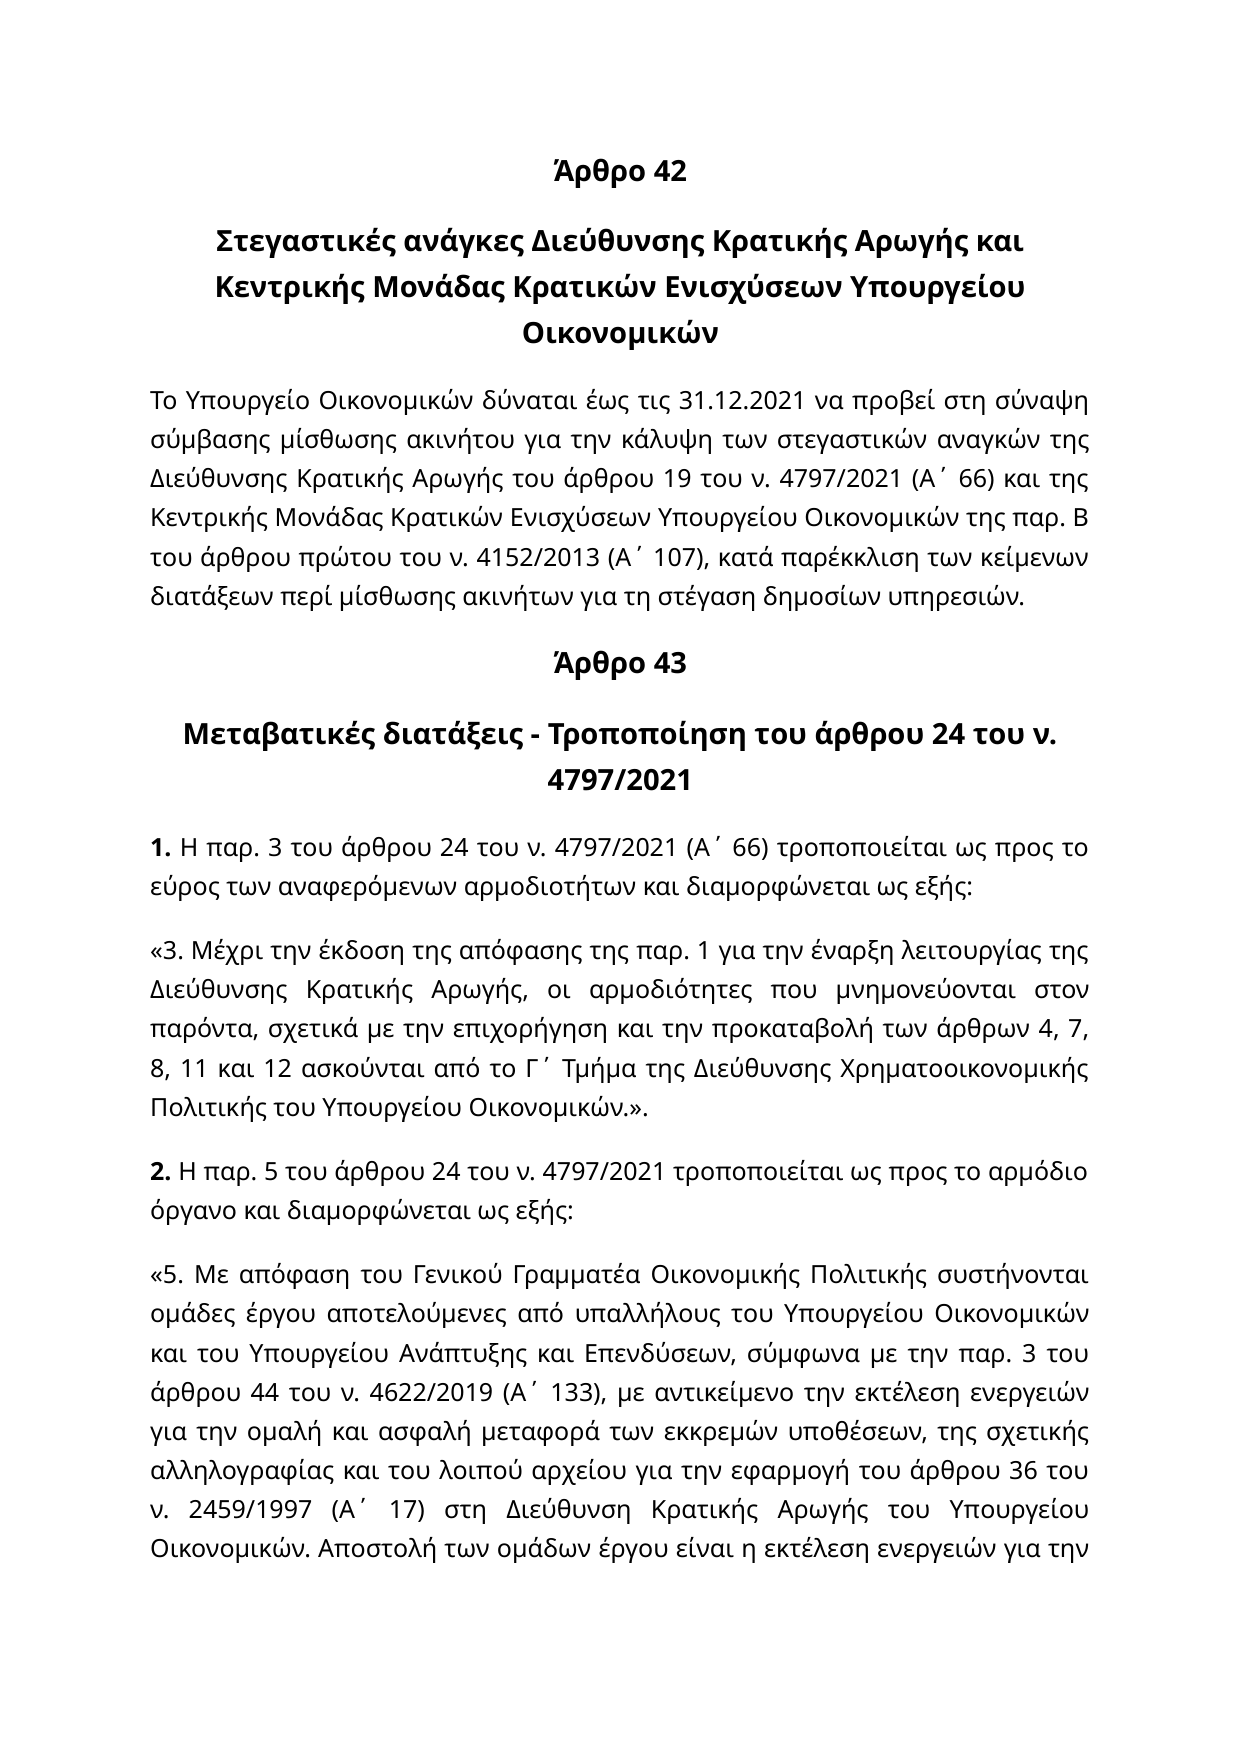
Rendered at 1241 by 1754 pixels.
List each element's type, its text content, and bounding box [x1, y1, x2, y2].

text 2. Η παρ. 5 του άρθρου 24 του ν. 4797/2021 τροποποιείται ως προς το αρμόδιο όργανο και διαμορφώνεται ως εξής: [150, 1153, 1090, 1227]
subtitle Μεταβατικές διατάξεις - Τροποποίηση του άρθρου 24 του ν. 4797/2021 [150, 713, 1090, 798]
text «3. Μέχρι την έκδοση της απόφασης της παρ. 1 για την έναρξη λειτουργίας της Διεύθυνσης Κρατικής Αρωγής, οι αρμοδιότητες που μνημονεύονται στον παρόντα, σχετικά με την επιχορήγηση και την προκαταβολή των άρθρων 4, 7, 8, 11 και 12 ασκούνται από το Γ΄ Τμήμα της Διεύθυνσης Χρηματοοικονομικής Πολιτικής του Υπουργείου Οικονομικών.». [150, 933, 1090, 1123]
subtitle Άρθρο 43 [150, 642, 1090, 682]
text Το Υπουργείο Οικονομικών δύναται έως τις 31.12.2021 να προβεί στη σύναψη σύμβασης μίσθωσης ακινήτου για την κάλυψη των στεγαστικών αναγκών της Διεύθυνσης Κρατικής Αρωγής του άρθρου 19 του ν. 4797/2021 (Α΄ 66) και της Κεντρικής Μονάδας Κρατικών Ενισχύσεων Υπουργείου Οικονομικών της παρ. Β του άρθρου πρώτου του ν. 4152/2013 (Α΄ 107), κατά παρέκκλιση των κείμενων διατάξεων περί μίσθωσης ακινήτων για τη στέγαση δημοσίων υπηρεσιών. [150, 382, 1090, 612]
subtitle Άρθρο 42 [150, 150, 1090, 190]
subtitle Στεγαστικές ανάγκες Διεύθυνσης Κρατικής Αρωγής και Κεντρικής Μονάδας Κρατικών Ενισχύσεων Υπουργείου Οικονομικών [150, 221, 1090, 352]
text 1. Η παρ. 3 του άρθρου 24 του ν. 4797/2021 (Α΄ 66) τροποποιείται ως προς το εύρος των αναφερόμενων αρμοδιοτήτων και διαμορφώνεται ως εξής: [150, 829, 1090, 903]
text «5. Με απόφαση του Γενικού Γραμματέα Οικονομικής Πολιτικής συστήνονται ομάδες έργου αποτελούμενες από υπαλλήλους του Υπουργείου Οικονομικών και του Υπουργείου Ανάπτυξης και Επενδύσεων, σύμφωνα με την παρ. 3 του άρθρου 44 του ν. 4622/2019 (Α΄ 133), με αντικείμενο την εκτέλεση ενεργειών για την ομαλή και ασφαλή μεταφορά των εκκρεμών υποθέσεων, της σχετικής αλληλογραφίας και του λοιπού αρχείου για την εφαρμογή του άρθρου 36 του ν. 2459/1997 (A΄ 17) στη Διεύθυνση Κρατικής Αρωγής του Υπουργείου Οικονομικών. Αποστολή των ομάδων έργου είναι η εκτέλεση ενεργειών για την [150, 1257, 1090, 1565]
